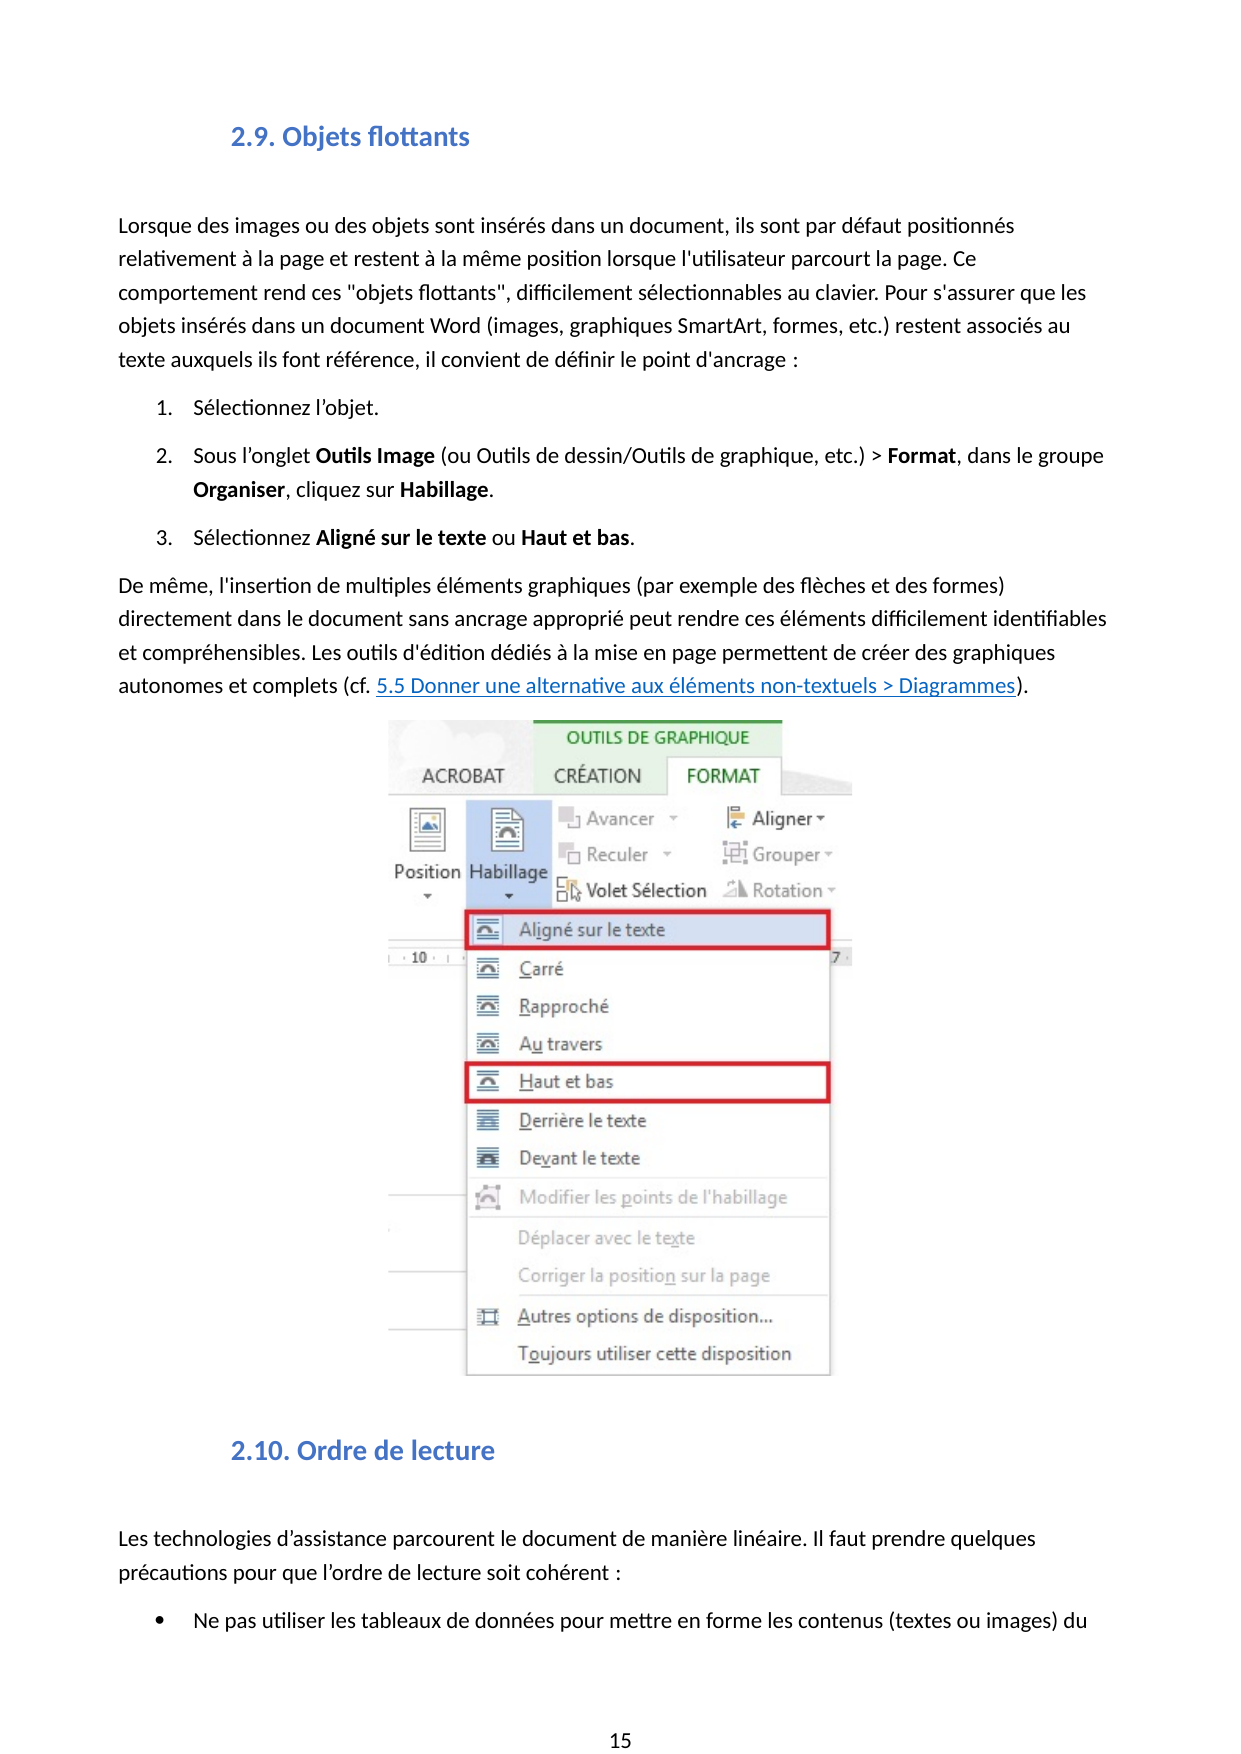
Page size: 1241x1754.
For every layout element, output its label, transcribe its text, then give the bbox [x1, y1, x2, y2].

list Sélectionnez Aligné sur le texte ou Haut et bas. [156, 523, 1122, 551]
subtitle 2.9. Objets flottants [156, 118, 1122, 154]
text Lorsque des images ou des objets sont insérés dans un document, ils sont par défaut positionnés relativement à la page et restent à la même position lorsque l'utilisateur parcourt la page. Ce comportement rend ces "objets flottants", difficilement sélectionnables au clavier. Pour s'assurer que les objets insérés dans un document Word (images, graphiques SmartArt, formes, etc.) restent associés au texte auxquels ils font référence, il convient de définir le point d'ancrage : [118, 211, 1122, 373]
list Sélectionnez l’objet. [156, 393, 1122, 421]
text De même, l'insertion de multiples éléments graphiques (par exemple des flèches et des formes) directement dans le document sans ancrage approprié peut rendre ces éléments difficilement identifiables et compréhensibles. Les outils d'édition dédiés à la mise en page permettent de créer des graphiques autonomes et complets (cf. 5.5 Donner une alternative aux éléments non-textuels > Diagrammes). [118, 571, 1122, 700]
subtitle 2.10. Ordre de lecture [156, 1432, 1122, 1467]
list Sous l’onglet Outils Image (ou Outils de dessin/Outils de graphique, etc.) > Format, dans le groupe Organiser, cliquez sur Habillage. [156, 441, 1122, 503]
picture [388, 720, 853, 1376]
text Les technologies d’assistance parcourent le document de manière linéaire. Il faut prendre quelques précautions pour que l’ordre de lecture soit cohérent : [118, 1524, 1122, 1586]
list Ne pas utiliser les tableaux de données pour mettre en forme les contenus (textes ou images) du [156, 1606, 1122, 1634]
